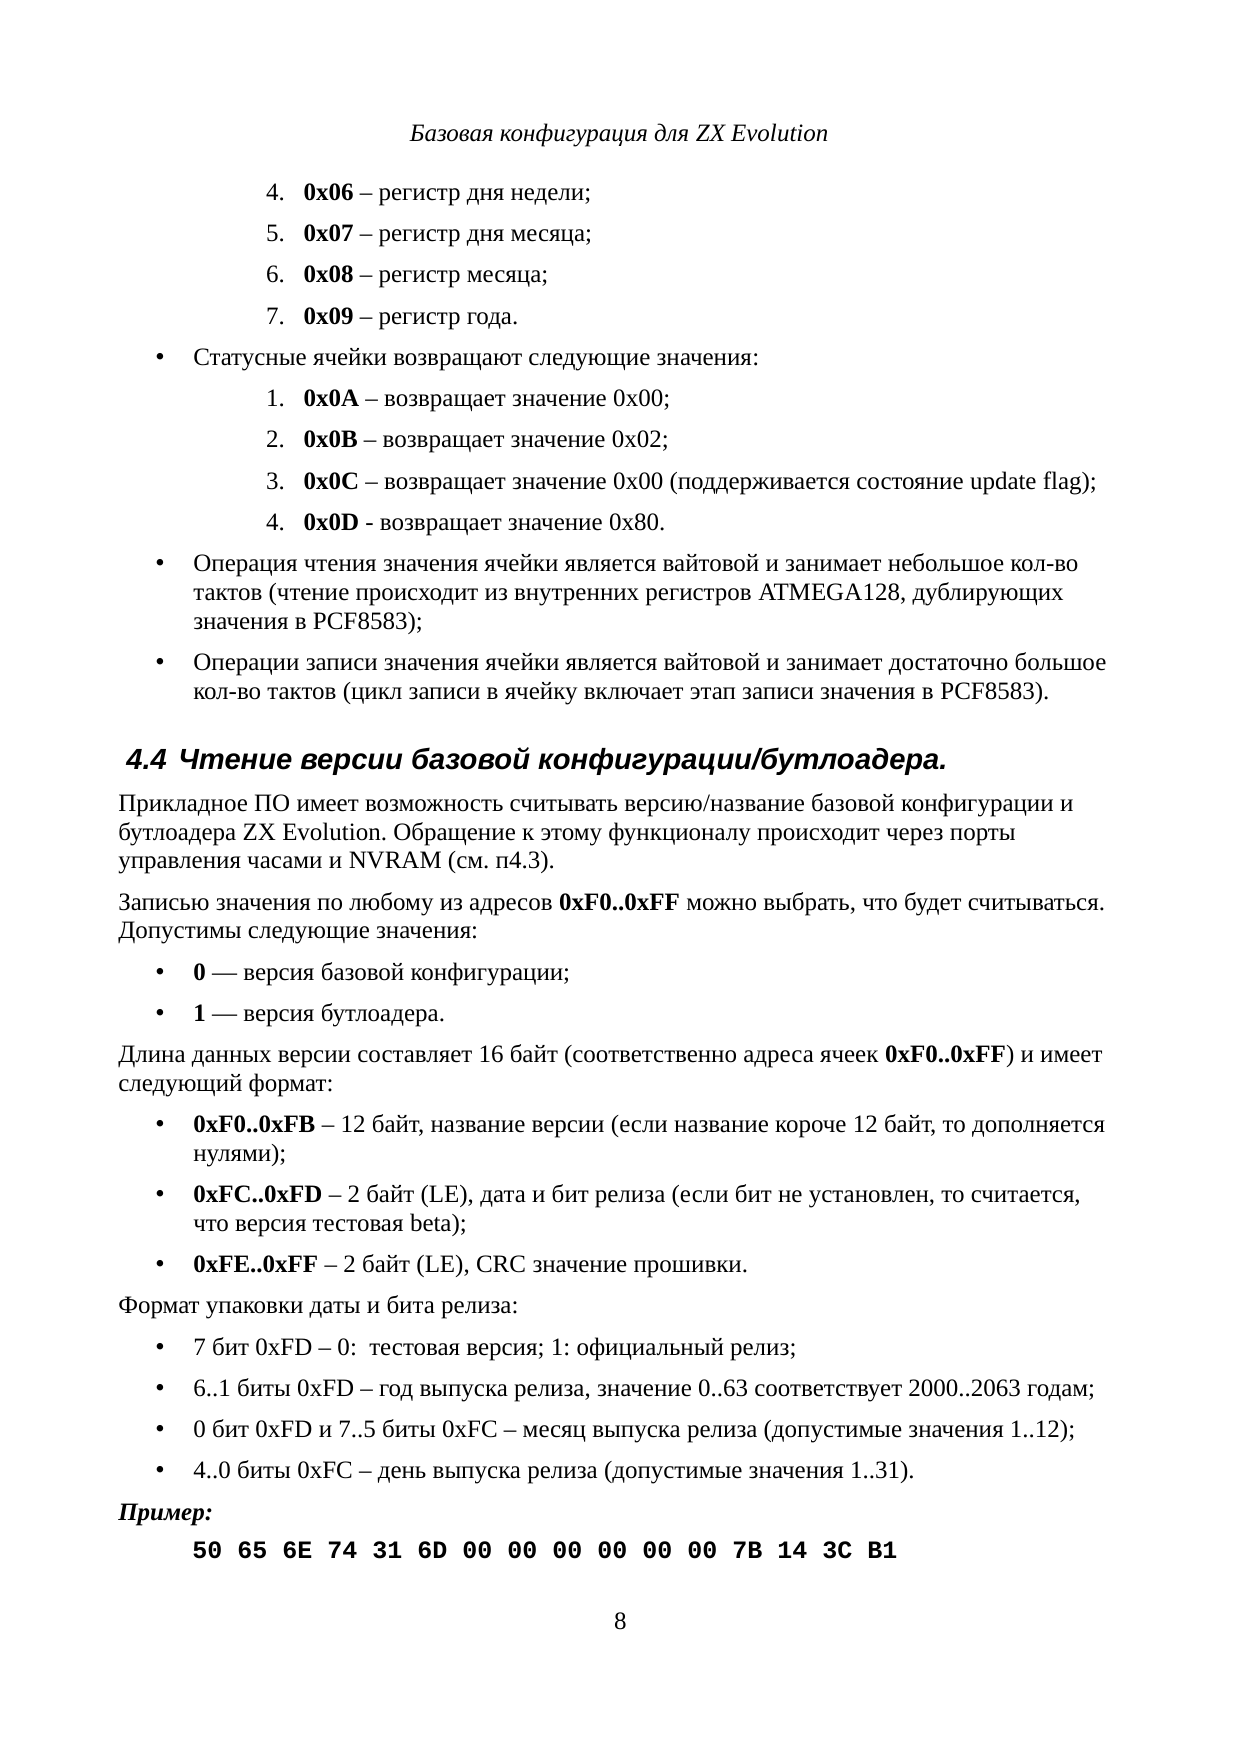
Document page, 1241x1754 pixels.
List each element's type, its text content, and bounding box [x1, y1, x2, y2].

list Статусные ячейки возвращают следующие значения: [156, 342, 1122, 371]
list 6..1 биты 0xFD – год выпуска релиза, значение 0..63 соответствует 2000..2063 годам; [156, 1373, 1122, 1402]
list 0x0A – возвращает значение 0x00; [266, 383, 1122, 412]
list 0xFC..0xFD – 2 байт (LE), дата и бит релиза (если бит не установлен, то считается, что версия тестовая beta); [156, 1179, 1122, 1237]
list 0x08 – регистр месяца; [266, 259, 1122, 288]
list 0xFE..0xFF – 2 байт (LE), CRC значение прошивки. [156, 1249, 1122, 1278]
list 4..0 биты 0xFC – день выпуска релиза (допустимые значения 1..31). [156, 1456, 1122, 1484]
list 0x0B – возвращает значение 0x02; [266, 424, 1122, 453]
list 0x09 – регистр года. [266, 301, 1122, 329]
list 0x0C – возвращает значение 0x00 (поддерживается состояние update flag); [266, 466, 1122, 494]
list 0 — версия базовой конфигурации; [156, 957, 1122, 986]
list Операции записи значения ячейки является вайтовой и занимает достаточно большое кол-во тактов (цикл записи в ячейку включает этап записи значения в PCF8583). [156, 647, 1122, 704]
text Длина данных версии составляет 16 байт (соответственно адреса ячеек 0xF0..0xFF) и имеет следующий формат: [118, 1039, 1122, 1097]
list 0x0D - возвращает значение 0x80. [266, 507, 1122, 536]
list 1 — версия бутлоадера. [156, 998, 1122, 1027]
text Прикладное ПО имеет возможность считывать версию/название базовой конфигурации и бутлоадера ZX Evolution. Обращение к этому функционалу происходит через порты управления часами и NVRAM (см. п4.3). [118, 788, 1122, 874]
list 0x07 – регистр дня месяца; [266, 218, 1122, 247]
text Записью значения по любому из адресов 0xF0..0xFF можно выбрать, что будет считываться. Допустимы следующие значения: [118, 887, 1122, 944]
list 7 бит 0xFD – 0: тестовая версия; 1: официальный релиз; [156, 1332, 1122, 1361]
text Пример: [118, 1497, 1122, 1526]
text Формат упаковки даты и бита релиза: [118, 1291, 1122, 1319]
text 50 65 6E 74 31 6D 00 00 00 00 00 00 7B 14 3C B1 [118, 1538, 1122, 1566]
subtitle Чтение версии базовой конфигурации/бутлоадера. [118, 742, 1122, 776]
list 0xF0..0xFB – 12 байт, название версии (если название короче 12 байт, то дополняется нулями); [156, 1109, 1122, 1167]
list 0x06 – регистр дня недели; [266, 177, 1122, 206]
list Операция чтения значения ячейки является вайтовой и занимает небольшое кол-во тактов (чтение происходит из внутренних регистров ATMEGA128, дублирующих значения в PCF8583); [156, 548, 1122, 634]
list 0 бит 0xFD и 7..5 биты 0xFC – месяц выпуска релиза (допустимые значения 1..12); [156, 1414, 1122, 1443]
